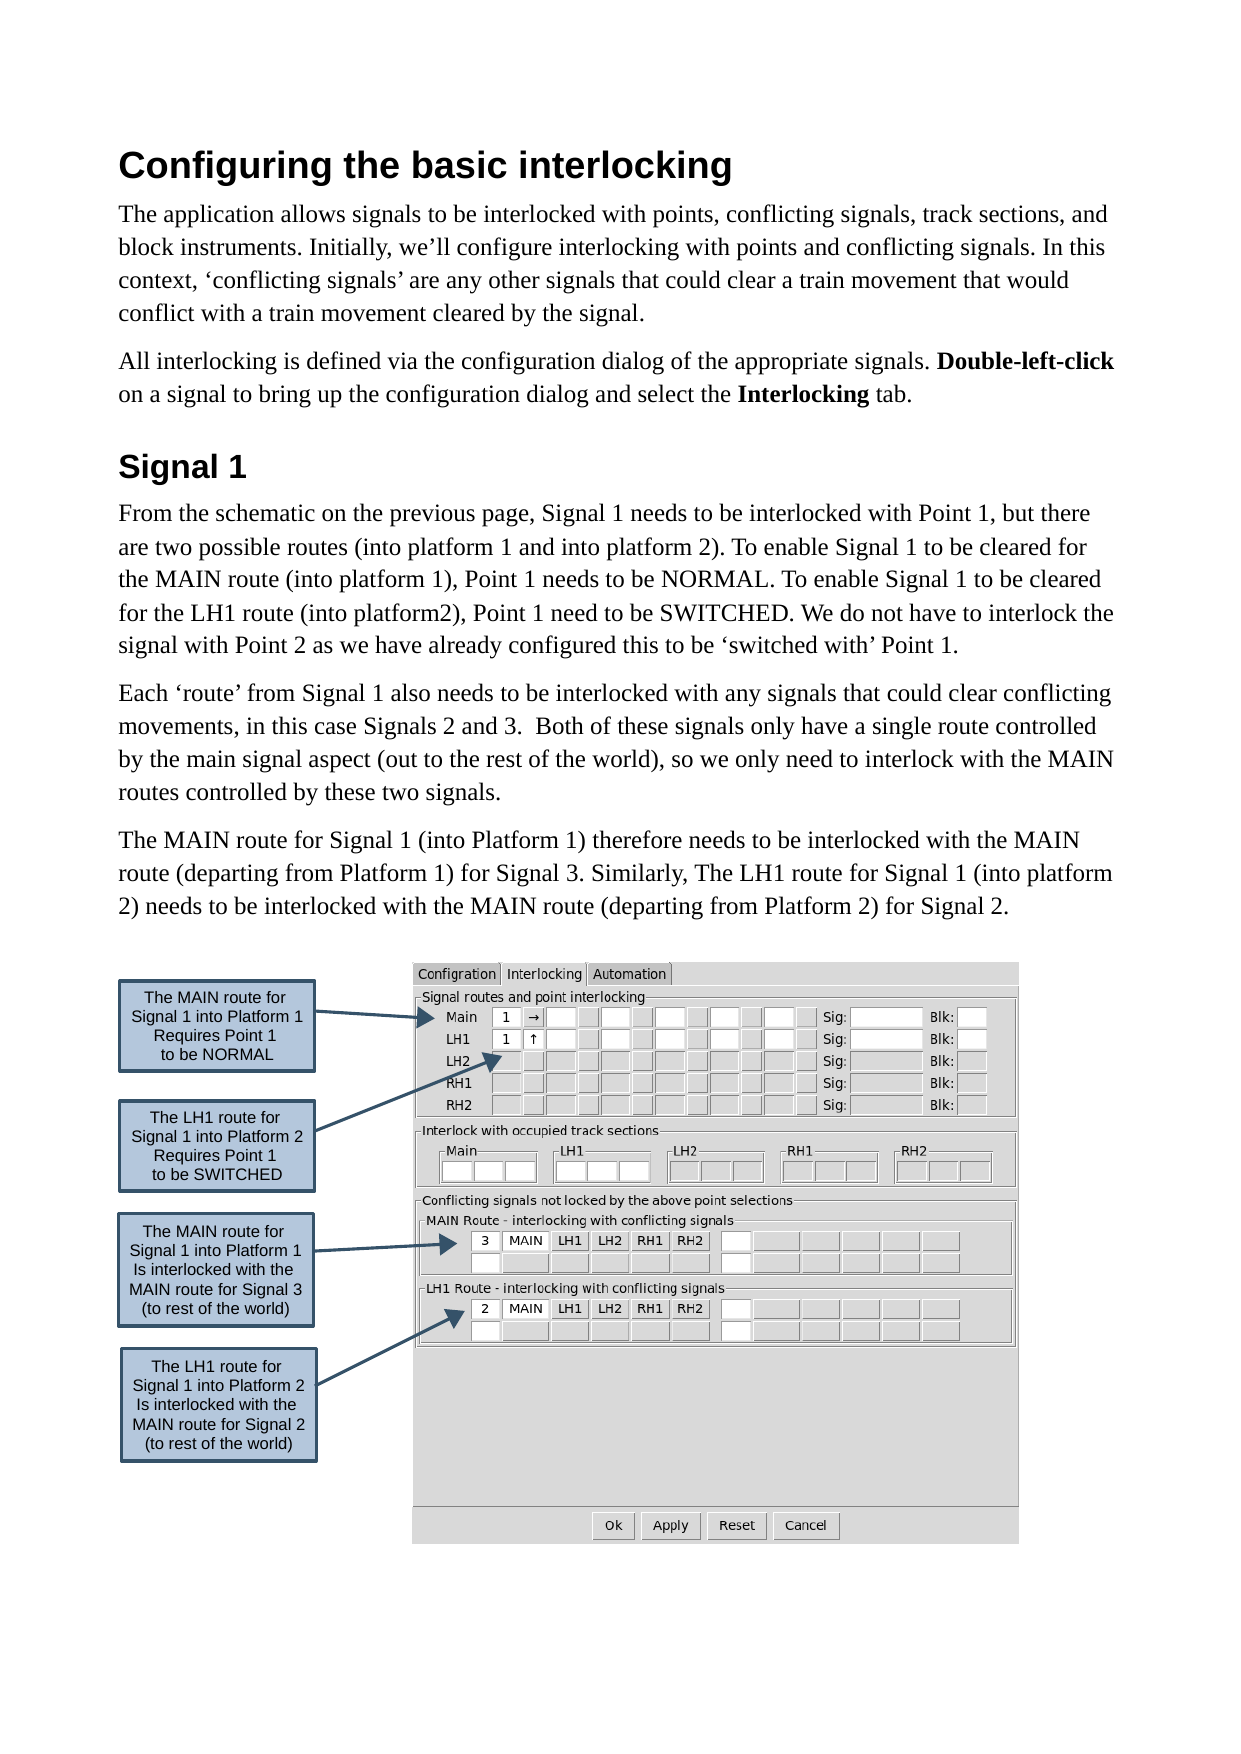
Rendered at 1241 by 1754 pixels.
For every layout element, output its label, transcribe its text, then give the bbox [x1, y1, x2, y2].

subtitle Configuring the basic interlocking [118, 143, 1122, 187]
text The application allows signals to be interlocked with points, conflicting signals, track sections, and block instruments. Initially, we’ll configure interlocking with points and conflicting signals. In this context, ‘conflicting signals’ are any other signals that could clear a train movement that would conflict with a train movement cleared by the signal. [118, 199, 1122, 327]
picture [412, 962, 1019, 1544]
text The MAIN route for Signal 1 (into Platform 1) therefore needs to be interlocked with the MAIN route (departing from Platform 1) for Signal 3. Similarly, The LH1 route for Signal 1 (into platform 2) needs to be interlocked with the MAIN route (departing from Platform 2) for Signal 2. [118, 825, 1122, 920]
text Each ‘route’ from Signal 1 also needs to be interlocked with any signals that could clear conflicting movements, in this case Signals 2 and 3. Both of these signals only have a single route controlled by the main signal aspect (out to the rest of the world), so we only need to interlock with the MAIN routes controlled by these two signals. [118, 678, 1122, 806]
text From the schematic on the previous page, Signal 1 needs to be interlocked with Point 1, but there are two possible routes (into platform 1 and into platform 2). To enable Signal 1 to be cleared for the MAIN route (into platform 1), Point 1 needs to be NORMAL. To enable Signal 1 to be cleared for the LH1 route (into platform2), Point 1 need to be SWITCHED. We do not have to interlock the signal with Point 2 as we have already configured this to be ‘switched with’ Point 1. [118, 498, 1122, 659]
subtitle Signal 1 [118, 447, 1122, 486]
text All interlocking is defined via the configuration dialog of the appropriate signals. Double-left-click on a signal to bring up the configuration dialog and select the Interlocking tab. [118, 346, 1122, 408]
